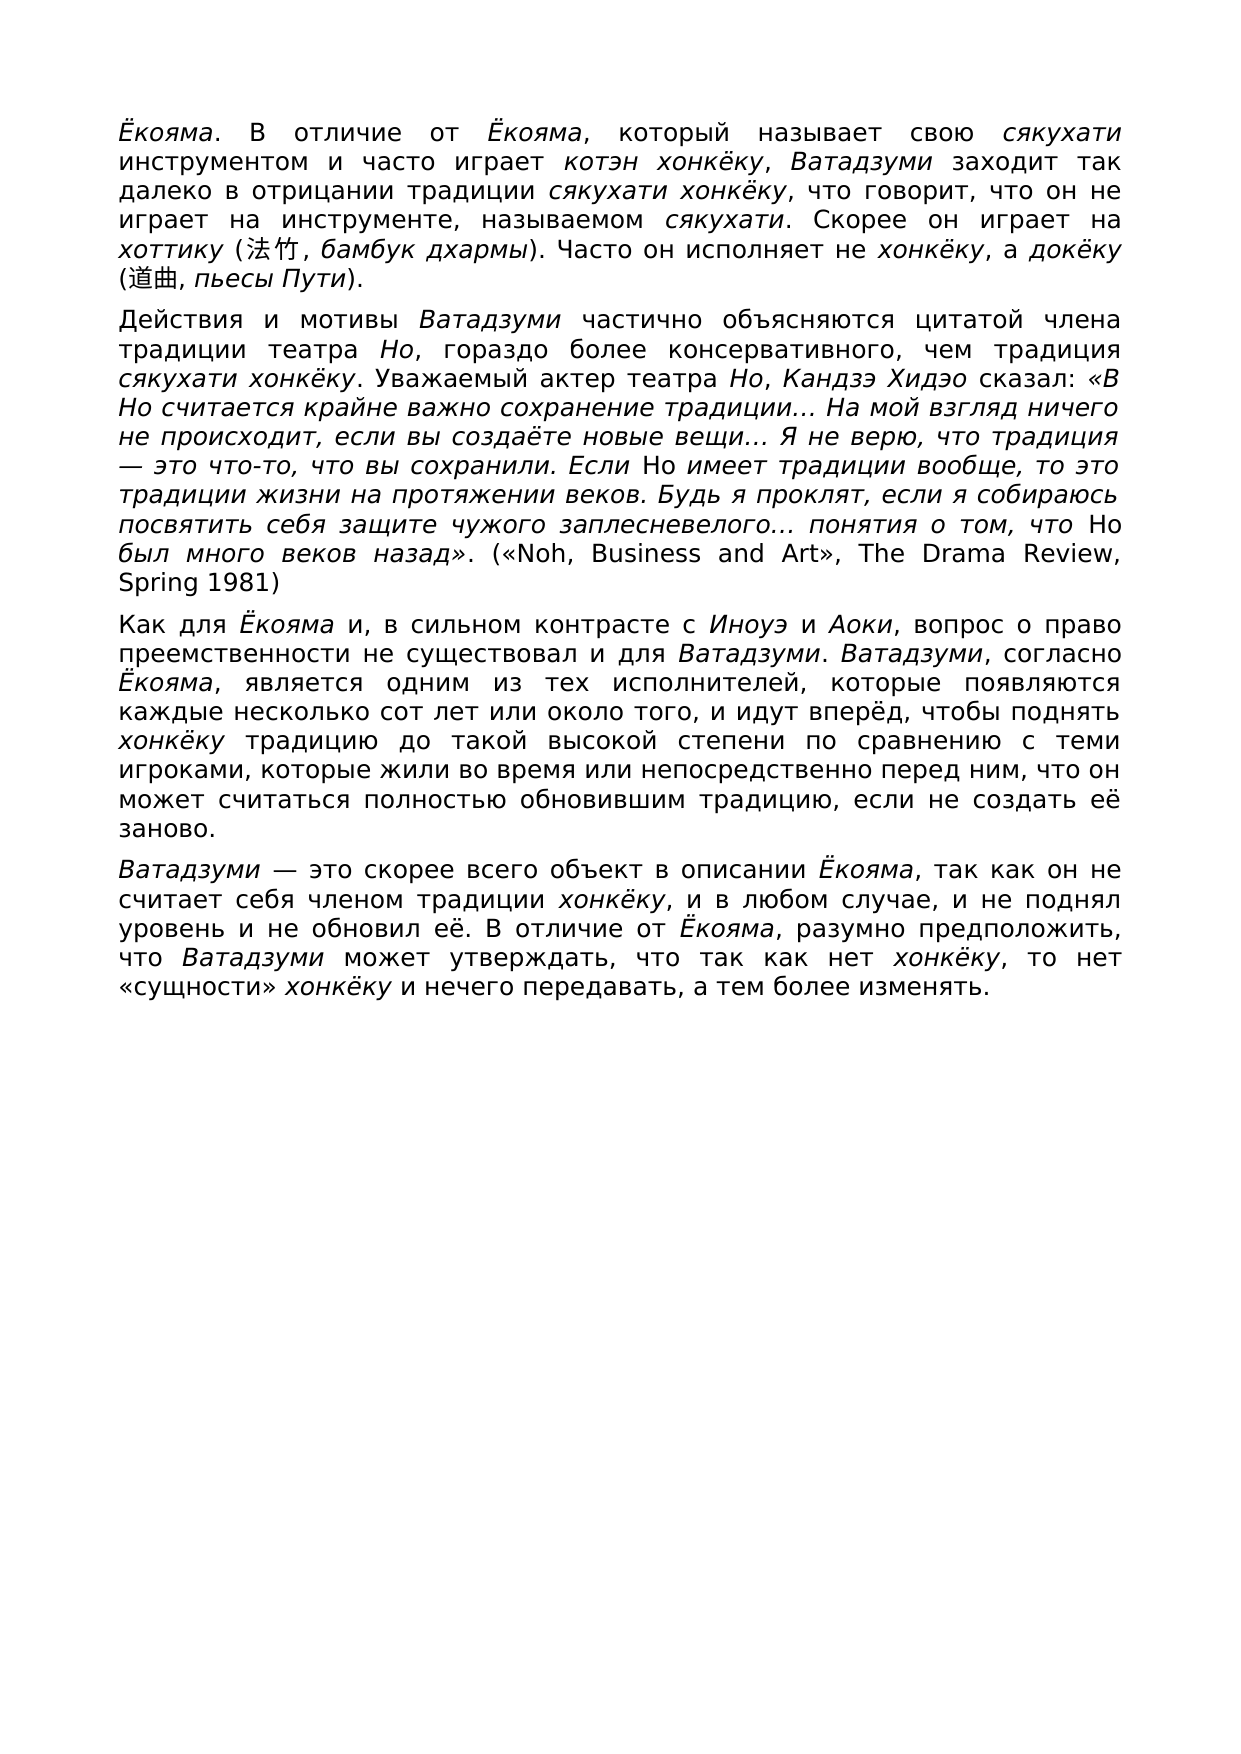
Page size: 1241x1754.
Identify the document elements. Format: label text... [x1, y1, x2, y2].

text Ватадзуми — это скорее всего объект в описании Ёкояма, так как он не считает себя членом традиции хонкёку, и в любом случае, и не поднял уровень и не обновил её. В отличие от Ёкояма, разумно предположить, что Ватадзуми может утверждать, что так как нет хонкёку, то нет «сущности» хонкёку и нечего передавать, а тем более изменять. [118, 856, 1122, 1001]
text Как для Ёкояма и, в сильном контрасте с Иноуэ и Аоки, вопрос о право преемственности не существовал и для Ватадзуми. Ватадзуми, согласно Ёкояма, является одним из тех исполнителей, которые появляются каждые несколько сот лет или около того, и идут вперёд, чтобы поднять хонкёку традицию до такой высокой степени по сравнению с теми игроками, которые жили во время или непосредственно перед ним, что он может считаться полностью обновившим традицию, если не создать её заново. [118, 610, 1122, 843]
text Ёкояма. В отличие от Ёкояма, который называет свою сякухати инструментом и часто играет котэн хонкёку, Ватадзуми заходит так далеко в отрицании традиции сякухати хонкёку, что говорит, что он не играет на инструменте, называемом сякухати. Скорее он играет на хоттику (法竹, бамбук дхармы). Часто он исполняет не хонкёку, а докёку (道曲, пьесы Пути). [118, 118, 1122, 293]
text Действия и мотивы Ватадзуми частично объясняются цитатой члена традиции театра Но, гораздо более консервативного, чем традиция сякухати хонкёку. Уважаемый актер театра Но, Кандзэ Хидэо сказал: «В Но считается крайне важно сохранение традиции… На мой взгляд ничего не происходит, если вы создаёте новые вещи… Я не верю, что традиция — это что-то, что вы сохранили. Если Но имеет традиции вообще, то это традиции жизни на протяжении веков. Будь я проклят, если я собираюсь посвятить себя защите чужого заплесневелого… понятия о том, что Но был много веков назад». («Noh, Business and Art», The Drama Review, Spring 1981) [118, 306, 1122, 597]
